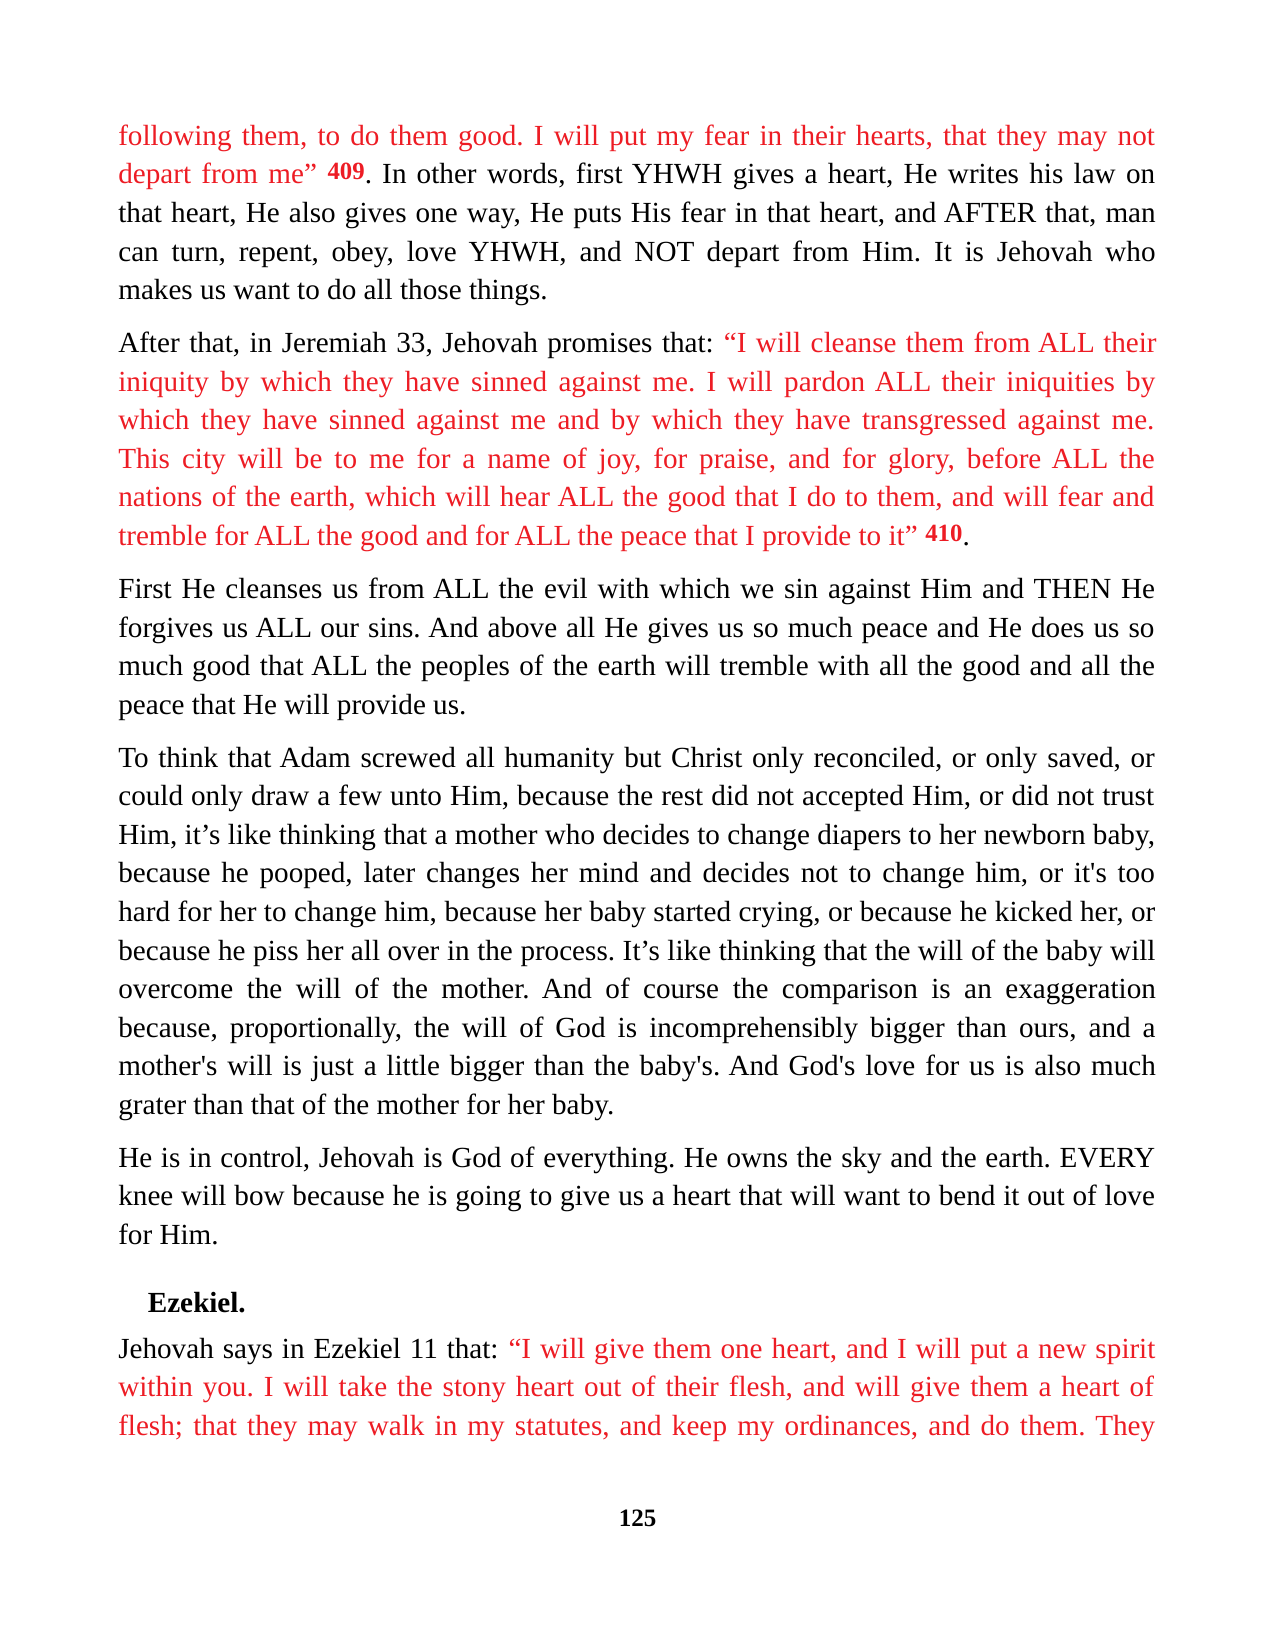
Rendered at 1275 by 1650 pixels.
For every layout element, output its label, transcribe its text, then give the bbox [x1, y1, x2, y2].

text To think that Adam screwed all humanity but Christ only reconciled, or only saved, or could only draw a few unto Him, because the rest did not accepted Him, or did not trust Him, it’s like thinking that a mother who decides to change diapers to her newborn baby, because he pooped, later changes her mind and decides not to change him, or it's too hard for her to change him, because her baby started crying, or because he kicked her, or because he piss her all over in the process. It’s like thinking that the will of the baby will overcome the will of the mother. And of course the comparison is an exaggeration because, proportionally, the will of God is incomprehensibly bigger than ours, and a mother's will is just a little bigger than the baby's. And God's love for us is also much grater than that of the mother for her baby. [118, 740, 1157, 1120]
text Jehovah says in Ezekiel 11 that: “I will give them one heart, and I will put a new spirit within you. I will take the stony heart out of their flesh, and will give them a heart of flesh; that they may walk in my statutes, and keep my ordinances, and do them. They [118, 1331, 1157, 1441]
text After that, in Jeremiah 33, Jehovah promises that: “I will cleanse them from ALL their iniquity by which they have sinned against me. I will pardon ALL their iniquities by which they have sinned against me and by which they have transgressed against me. This city will be to me for a name of joy, for praise, and for glory, before ALL the nations of the earth, which will hear ALL the good that I do to them, and will fear and tremble for ALL the good and for ALL the peace that I provide to it” . [118, 325, 1157, 552]
text following them, to do them good. I will put my fear in their hearts, that they may not depart from me” . In other words, first YHWH gives a heart, He writes his law on that heart, He also gives one way, He puts His fear in that heart, and AFTER that, man can turn, repent, obey, love YHWH, and NOT depart from Him. It is Jehovah who makes us want to do all those things. [118, 118, 1157, 306]
subtitle Ezekiel. [148, 1285, 1157, 1318]
text First He cleanses us from ALL the evil with which we sin against Him and THEN He forgives us ALL our sins. And above all He gives us so much peace and He does us so much good that ALL the peoples of the earth will tremble with all the good and all the peace that He will provide us. [118, 571, 1157, 720]
text He is in control, Jehovah is God of everything. He owns the sky and the earth. EVERY knee will bow because he is going to give us a heart that will want to bend it out of love for Him. [118, 1140, 1157, 1251]
